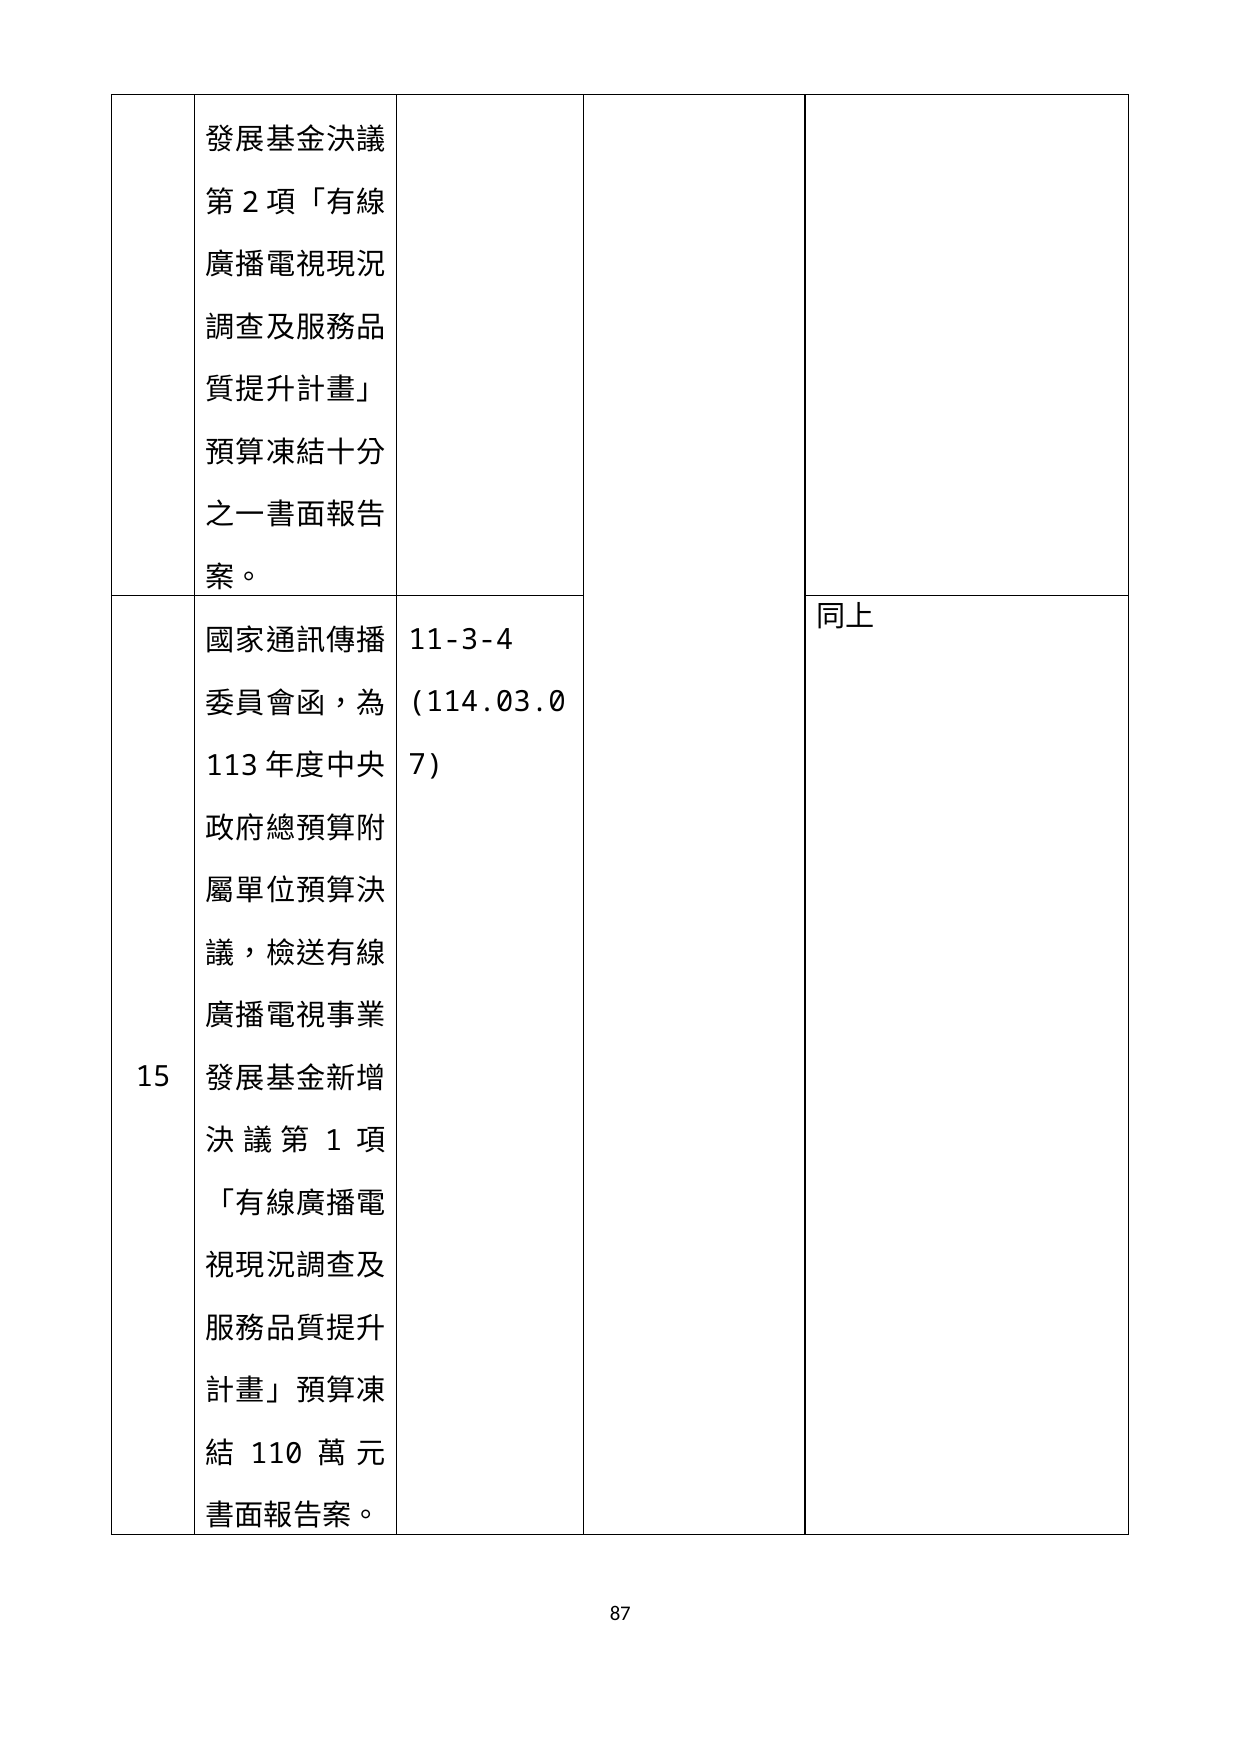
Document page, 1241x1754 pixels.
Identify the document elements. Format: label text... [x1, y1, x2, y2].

table_cell 15 [112, 596, 194, 1534]
table_cell [397, 95, 583, 595]
table_cell 同上 [806, 596, 1128, 1534]
table_cell [112, 95, 194, 595]
table_cell [806, 95, 1128, 595]
table_cell [584, 95, 804, 1534]
table_cell 發展基金決議第2項「有線廣播電視現況調查及服務品質提升計畫」預算凍結十分之一書面報告案。 [195, 95, 396, 595]
table_cell 國家通訊傳播委員會函，為113年度中央政府總預算附屬單位預算決議，檢送有線廣播電視事業發展基金新增決議第1項「有線廣播電視現況調查及服務品質提升計畫」預算凍結110萬元書面報告案。 [195, 596, 396, 1534]
table_cell 11-3-4 (114.03.07) [397, 596, 583, 1534]
